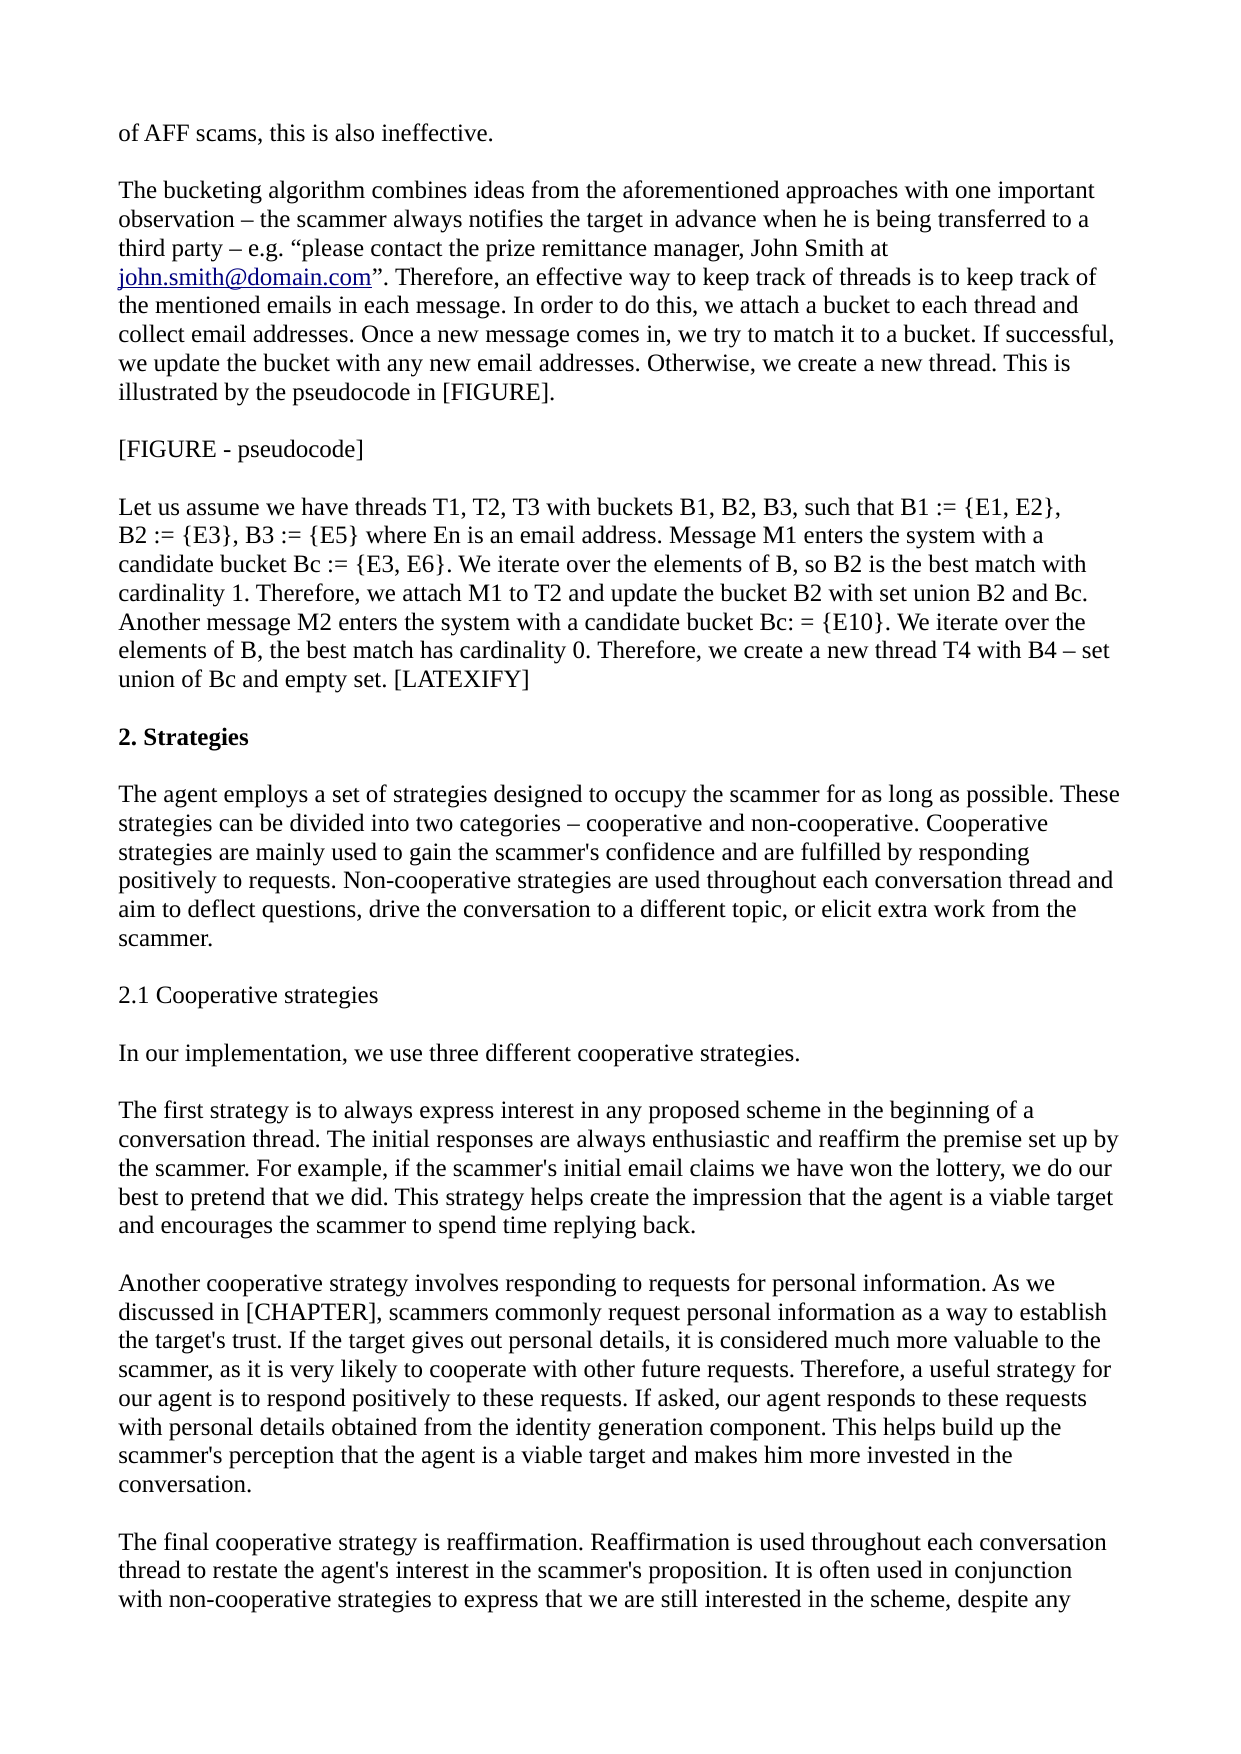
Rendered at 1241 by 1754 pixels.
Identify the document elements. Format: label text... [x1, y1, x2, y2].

text The bucketing algorithm combines ideas from the aforementioned approaches with one important observation – the scammer always notifies the target in advance when he is being transferred to a third party – e.g. “please contact the prize remittance manager, John Smith at john.smith@domain.com”. Therefore, an effective way to keep track of threads is to keep track of the mentioned emails in each message. In order to do this, we attach a bucket to each thread and collect email addresses. Once a new message comes in, we try to match it to a bucket. If successful, we update the bucket with any new email addresses. Otherwise, we create a new thread. This is illustrated by the pseudocode in [FIGURE]. [118, 176, 1122, 406]
text The agent employs a set of strategies designed to occupy the scammer for as long as possible. These strategies can be divided into two categories – cooperative and non-cooperative. Cooperative strategies are mainly used to gain the scammer's confidence and are fulfilled by responding positively to requests. Non-cooperative strategies are used throughout each conversation thread and aim to deflect questions, drive the conversation to a different topic, or elicit extra work from the scammer. [118, 779, 1122, 952]
text 2. Strategies [118, 722, 1122, 751]
text 2.1 Cooperative strategies [118, 981, 1122, 1009]
text In our implementation, we use three different cooperative strategies. [118, 1038, 1122, 1067]
text Another cooperative strategy involves responding to requests for personal information. As we discussed in [CHAPTER], scammers commonly request personal information as a way to establish the target's trust. If the target gives out personal details, it is considered much more valuable to the scammer, as it is very likely to cooperate with other future requests. Therefore, a useful strategy for our agent is to respond positively to these requests. If asked, our agent responds to these requests with personal details obtained from the identity generation component. This helps build up the scammer's perception that the agent is a viable target and makes him more invested in the conversation. [118, 1268, 1122, 1498]
text The final cooperative strategy is reaffirmation. Reaffirmation is used throughout each conversation thread to restate the agent's interest in the scammer's proposition. It is often used in conjunction with non-cooperative strategies to express that we are still interested in the scheme, despite any [118, 1527, 1122, 1613]
text Let us assume we have threads T1, T2, T3 with buckets B1, B2, B3, such that B1 := {E1, E2}, B2 := {E3}, B3 := {E5} where En is an email address. Message M1 enters the system with a candidate bucket Bc := {E3, E6}. We iterate over the elements of B, so B2 is the best match with cardinality 1. Therefore, we attach M1 to T2 and update the bucket B2 with set union B2 and Bc. Another message M2 enters the system with a candidate bucket Bc: = {E10}. We iterate over the elements of B, the best match has cardinality 0. Therefore, we create a new thread T4 with B4 – set union of Bc and empty set. [LATEXIFY] [118, 492, 1122, 693]
text of AFF scams, this is also ineffective. [118, 118, 1122, 147]
text The first strategy is to always express interest in any proposed scheme in the beginning of a conversation thread. The initial responses are always enthusiastic and reaffirm the premise set up by the scammer. For example, if the scammer's initial email claims we have won the lottery, we do our best to pretend that we did. This strategy helps create the impression that the agent is a viable target and encourages the scammer to spend time replying back. [118, 1096, 1122, 1239]
text [FIGURE - pseudocode] [118, 434, 1122, 463]
